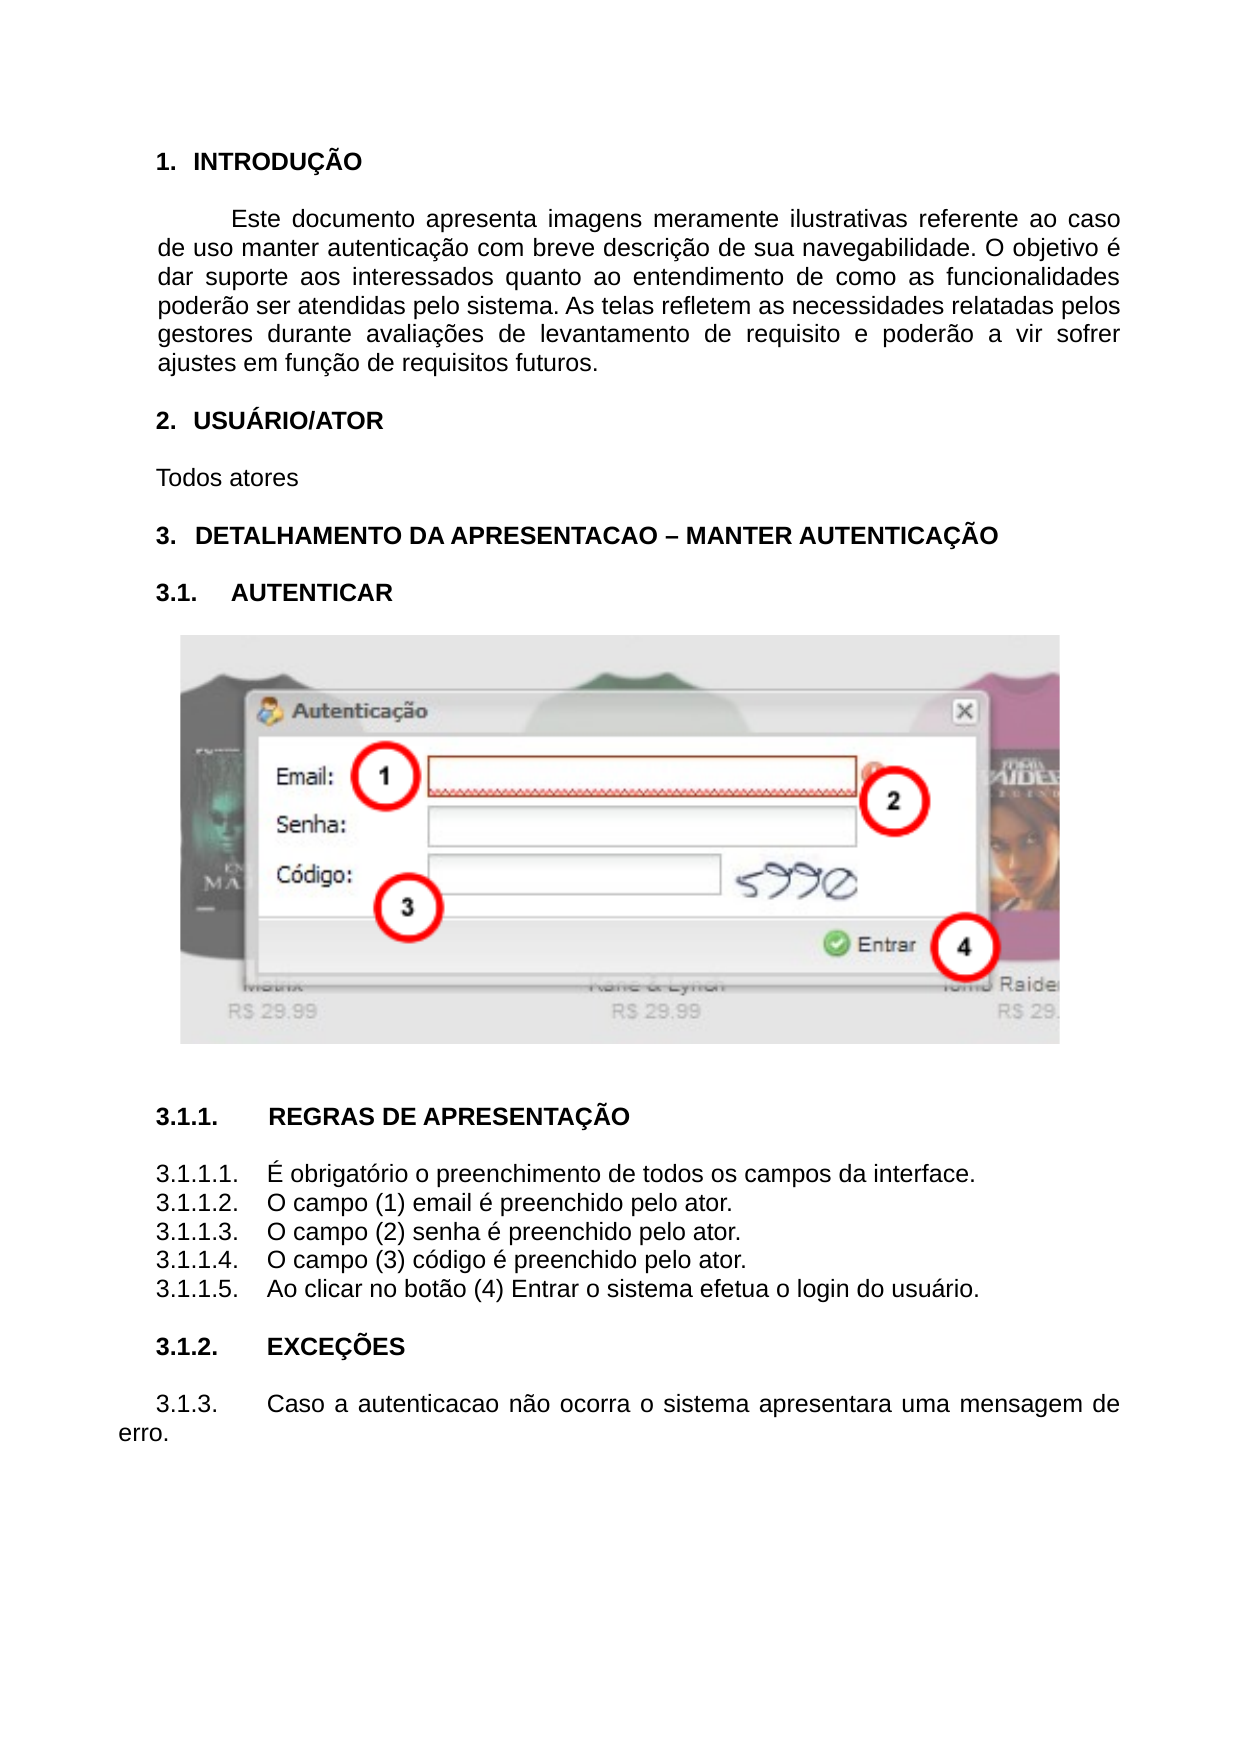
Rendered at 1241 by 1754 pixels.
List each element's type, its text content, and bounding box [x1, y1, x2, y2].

list REGRAS DE APRESENTAÇÃO [118, 1102, 1122, 1130]
list Ao clicar no botão (4) Entrar o sistema efetua o login do usuário. [118, 1274, 1122, 1303]
list EXCEÇÕES [118, 1332, 1122, 1360]
list É obrigatório o preenchimento de todos os campos da interface. [118, 1159, 1122, 1188]
list DETALHAMENTO DA APRESENTACAO – MANTER AUTENTICAÇÃO [118, 521, 1122, 549]
list INTRODUÇÃO [156, 147, 1122, 176]
list O campo (3) código é preenchido pelo ator. [118, 1245, 1122, 1274]
text Todos atores [118, 463, 1122, 492]
list AUTENTICAR [118, 578, 1122, 607]
list USUÁRIO/ATOR [156, 406, 1122, 434]
list O campo (2) senha é preenchido pelo ator. [118, 1217, 1122, 1245]
list O campo (1) email é preenchido pelo ator. [118, 1188, 1122, 1217]
list Caso a autenticacao não ocorra o sistema apresentara uma mensagem de erro. [118, 1389, 1122, 1447]
picture [180, 635, 1060, 1044]
text Este documento apresenta imagens meramente ilustrativas referente ao caso de uso manter autenticação com breve descrição de sua navegabilidade. O objetivo é dar suporte aos interessados quanto ao entendimento de como as funcionalidades poderão ser atendidas pelo sistema. As telas refletem as necessidades relatadas pelos gestores durante avaliações de levantamento de requisito e poderão a vir sofrer ajustes em função de requisitos futuros. [157, 204, 1122, 377]
